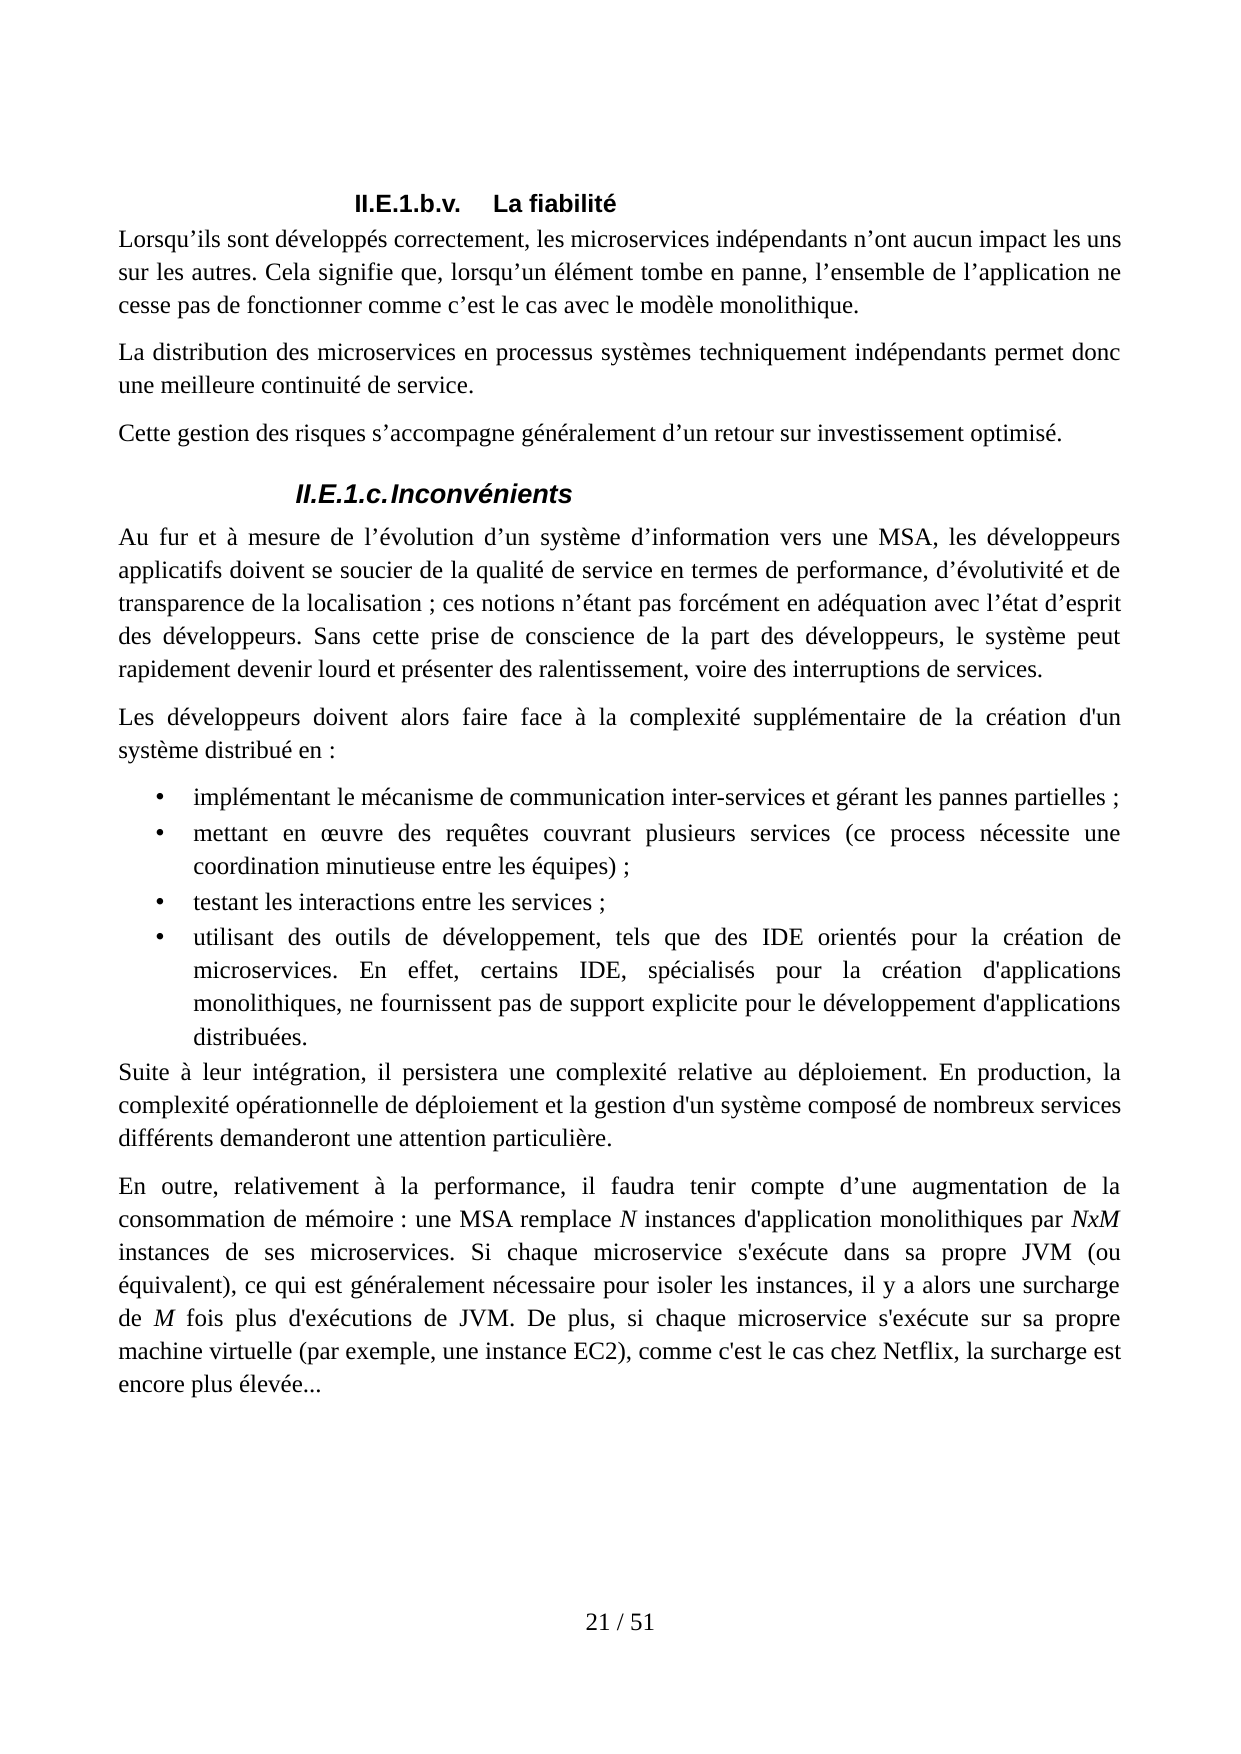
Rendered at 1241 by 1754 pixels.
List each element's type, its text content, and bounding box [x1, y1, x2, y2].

list utilisant des outils de développement, tels que des IDE orientés pour la création de microservices. En effet, certains IDE, spécialisés pour la création d'applications monolithiques, ne fournissent pas de support explicite pour le développement d'applications distribuées. [156, 922, 1122, 1050]
list implémentant le mécanisme de communication inter-services et gérant les pannes partielles ; [156, 782, 1122, 811]
list testant les interactions entre les services ; [156, 887, 1122, 916]
text Les développeurs doivent alors faire face à la complexité supplémentaire de la création d'un système distribué en : [118, 702, 1122, 763]
text Suite à leur intégration, il persistera une complexité relative au déploiement. En production, la complexité opérationnelle de déploiement et la gestion d'un système composé de nombreux services différents demanderont une attention particulière. [118, 1057, 1122, 1152]
text Lorsqu’ils sont développés correctement, les microservices indépendants n’ont aucun impact les uns sur les autres. Cela signifie que, lorsqu’un élément tombe en panne, l’ensemble de l’application ne cesse pas de fonctionner comme c’est le cas avec le modèle monolithique. [118, 224, 1122, 319]
text En outre, relativement à la performance, il faudra tenir compte d’une augmentation de la consommation de mémoire : une MSA remplace N instances d'application monolithiques par NxM instances de ses microservices. Si chaque microservice s'exécute dans sa propre JVM (ou équivalent), ce qui est généralement nécessaire pour isoler les instances, il y a alors une surcharge de M fois plus d'exécutions de JVM. De plus, si chaque microservice s'exécute sur sa propre machine virtuelle (par exemple, une instance EC2), comme c'est le cas chez Netflix, la surcharge est encore plus élevée... [118, 1171, 1122, 1398]
text La distribution des microservices en processus systèmes techniquement indépendants permet donc une meilleure continuité de service. [118, 337, 1122, 399]
text Au fur et à mesure de l’évolution d’un système d’information vers une MSA, les développeurs applicatifs doivent se soucier de la qualité de service en termes de performance, d’évolutivité et de transparence de la localisation ; ces notions n’étant pas forcément en adéquation avec l’état d’esprit des développeurs. Sans cette prise de conscience de la part des développeurs, le système peut rapidement devenir lourd et présenter des ralentissement, voire des interruptions de services. [118, 522, 1122, 683]
list mettant en œuvre des requêtes couvrant plusieurs services (ce process nécessite une coordination minutieuse entre les équipes) ; [156, 818, 1122, 880]
subtitle La fiabilité [118, 189, 1122, 218]
text Cette gestion des risques s’accompagne généralement d’un retour sur investissement optimisé. [118, 418, 1122, 447]
subtitle Inconvénients [118, 478, 1122, 509]
